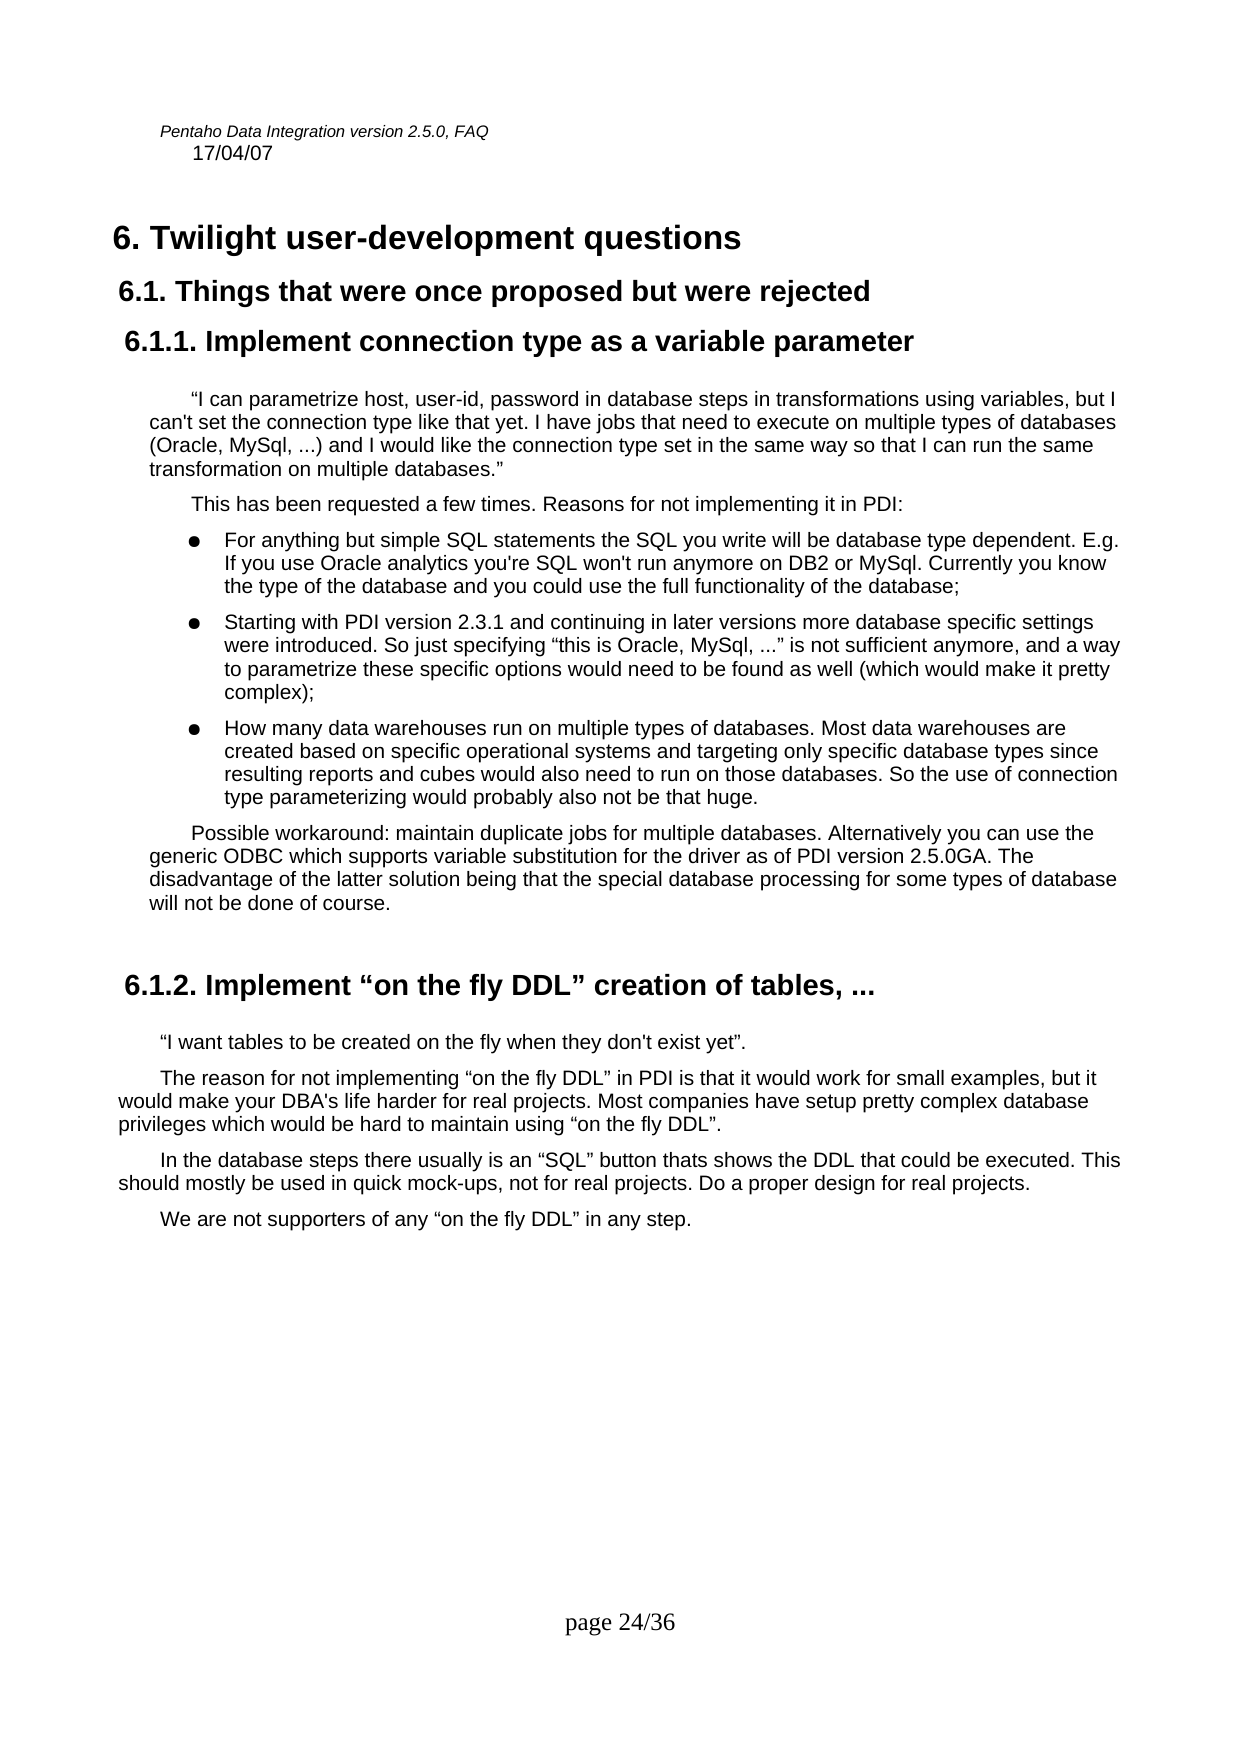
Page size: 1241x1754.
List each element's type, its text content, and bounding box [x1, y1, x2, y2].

subtitle Implement connection type as a variable parameter [124, 325, 1122, 358]
text “I can parametrize host, user-id, password in database steps in transformations using variables, but I can't set the connection type like that yet. I have jobs that need to execute on multiple types of databases (Oracle, MySql, ...) and I would like the connection type set in the same way so that I can run the same transformation on multiple databases.” [149, 387, 1122, 480]
text We are not supporters of any “on the fly DDL” in any step. [118, 1208, 1122, 1231]
subtitle Twilight user-development questions [118, 219, 1122, 257]
text In the database steps there usually is an “SQL” button thats shows the DDL that could be executed. This should mostly be used in quick mock-ups, not for real projects. Do a proper design for real projects. [118, 1149, 1122, 1195]
subtitle Implement “on the fly DDL” creation of tables, ... [124, 969, 1122, 1001]
list For anything but simple SQL statements the SQL you write will be database type dependent. E.g. If you use Oracle analytics you're SQL won't run anymore on DB2 or MySql. Currently you know the type of the database and you could use the full functionality of the database; [187, 528, 1122, 598]
list Starting with PDI version 2.3.1 and continuing in later versions more database specific settings were introduced. So just specifying “this is Oracle, MySql, ...” is not sufficient anymore, and a way to parametrize these specific options would need to be found as well (which would make it pretty complex); [187, 611, 1122, 704]
subtitle Things that were once proposed but were rejected [118, 275, 1122, 308]
text “I want tables to be created on the fly when they don't exist yet”. [118, 1031, 1122, 1054]
list How many data warehouses run on multiple types of databases. Most data warehouses are created based on specific operational systems and targeting only specific database types since resulting reports and cubes would also need to run on those databases. So the use of connection type parameterizing would probably also not be that huge. [187, 716, 1122, 809]
text The reason for not implementing “on the fly DDL” in PDI is that it would work for small examples, but it would make your DBA's life harder for real projects. Most companies have setup pretty complex database privileges which would be hard to maintain using “on the fly DDL”. [118, 1066, 1122, 1136]
text This has been requested a few times. Reasons for not implementing it in PDI: [149, 493, 1122, 516]
text Possible workaround: maintain duplicate jobs for multiple databases. Alternatively you can use the generic ODBC which supports variable substitution for the driver as of PDI version 2.5.0GA. The disadvantage of the latter solution being that the special database processing for some types of database will not be done of course. [149, 822, 1122, 914]
